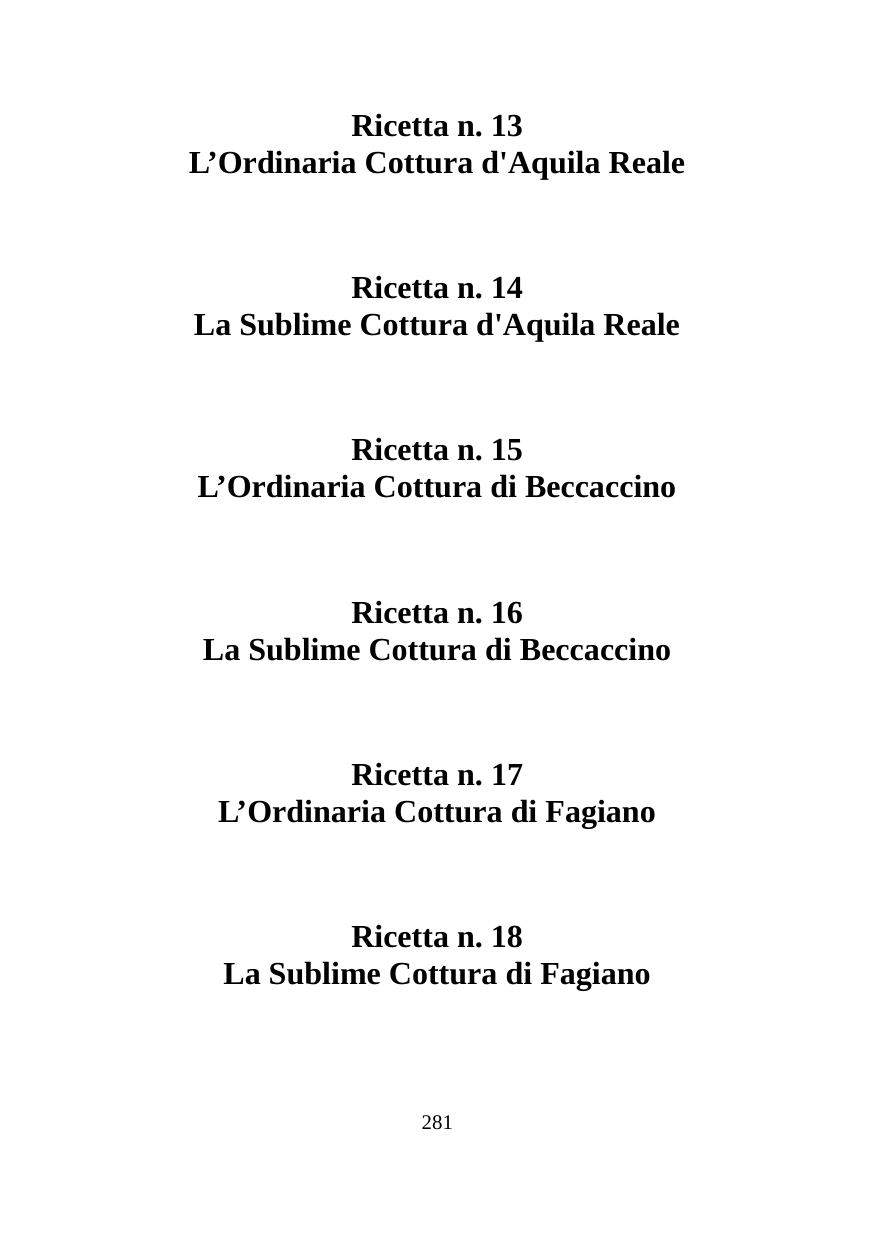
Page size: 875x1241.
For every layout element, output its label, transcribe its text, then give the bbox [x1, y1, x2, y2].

subtitle Ricetta n. 15 L’Ordinaria Cottura di Beccaccino [106, 431, 768, 504]
subtitle Ricetta n. 16 La Sublime Cottura di Beccaccino [106, 593, 768, 667]
subtitle Ricetta n. 17 L’Ordinaria Cottura di Fagiano [106, 755, 768, 829]
subtitle Ricetta n. 14 La Sublime Cottura d'Aquila Reale [106, 268, 768, 342]
subtitle Ricetta n. 13 L’Ordinaria Cottura d'Aquila Reale [106, 106, 768, 180]
subtitle Ricetta n. 18 La Sublime Cottura di Fagiano [106, 918, 768, 991]
